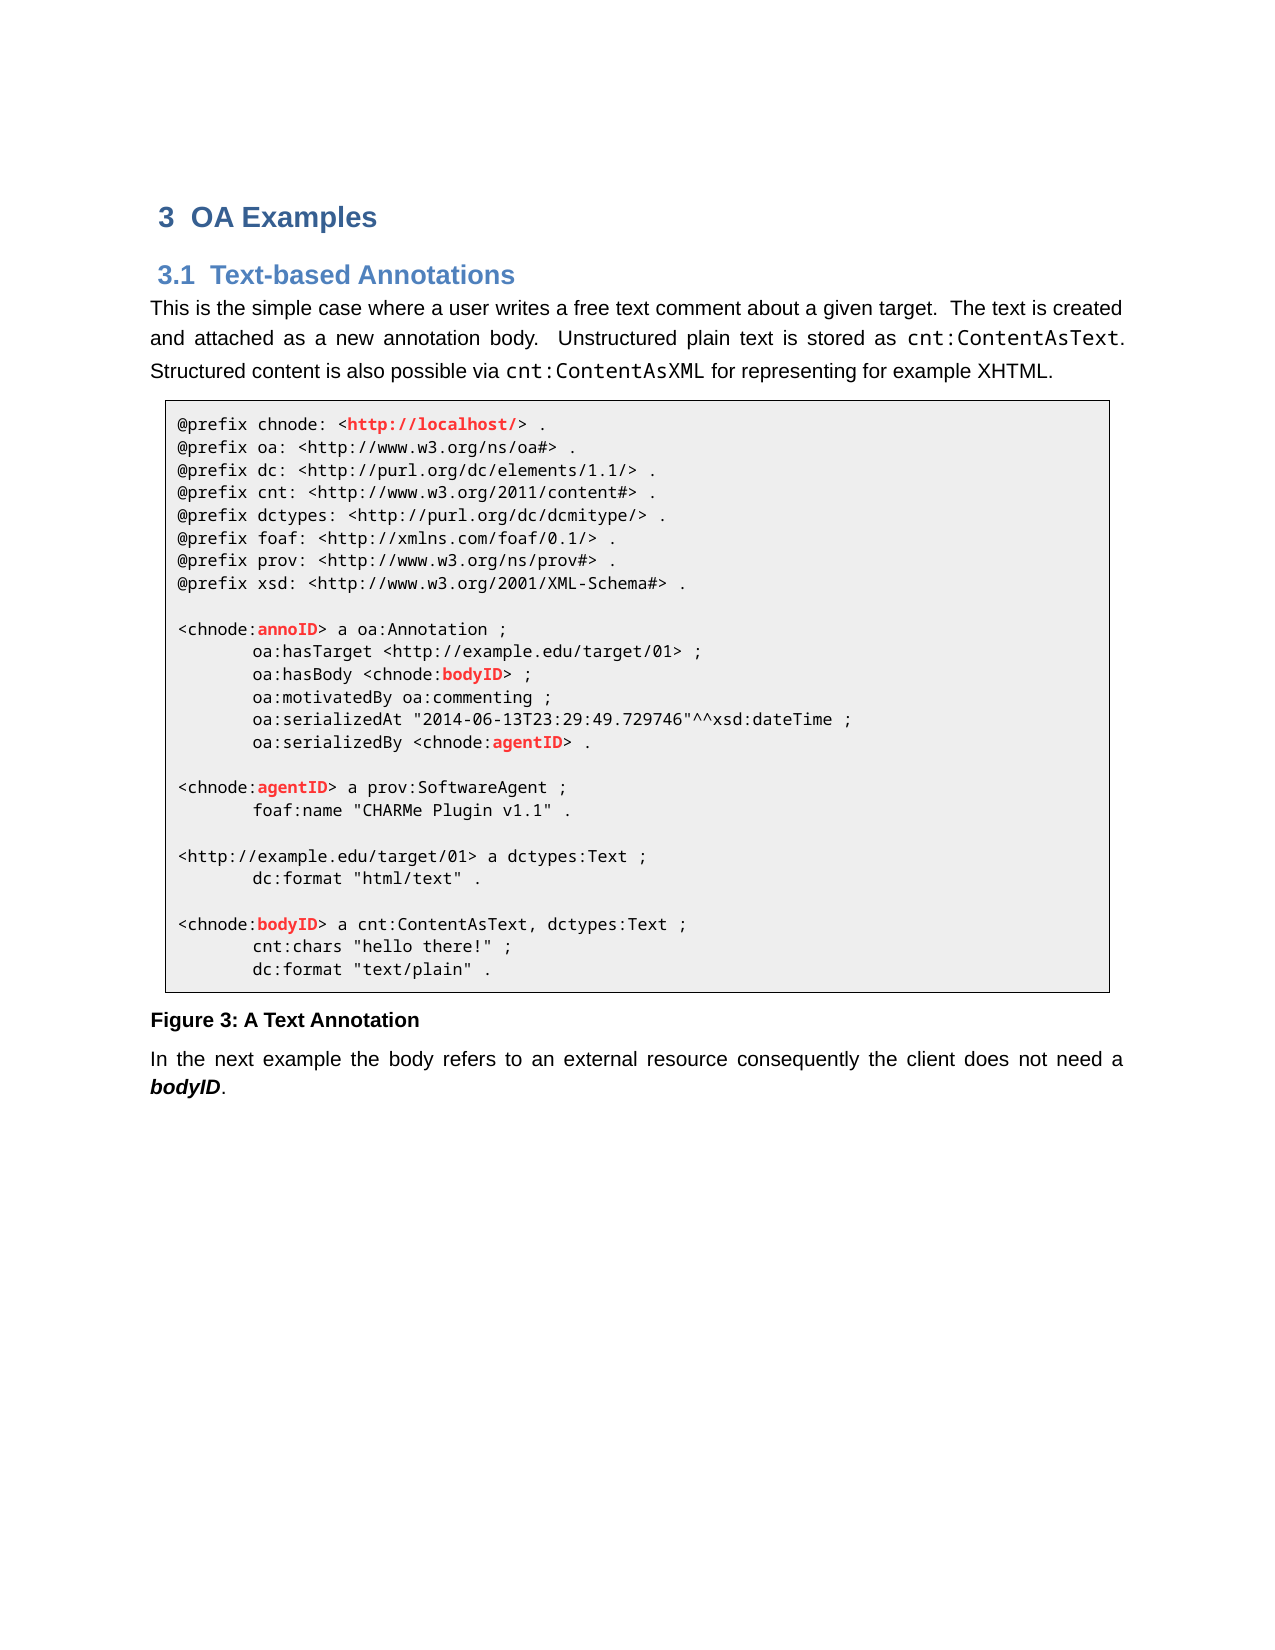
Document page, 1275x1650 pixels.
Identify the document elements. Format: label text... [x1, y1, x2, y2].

text oa:serializedAt "2014-06-13T23:29:49.729746"^^xsd:dateTime ; [177, 708, 1067, 731]
text In the next example the body refers to an external resource consequently the client does not need a bodyID. [150, 1032, 1125, 1099]
text dc:format "html/text" . [177, 867, 1098, 889]
text cnt:chars "hello there!" ; [177, 935, 1098, 958]
text @prefix xsd: <http://www.w3.org/2001/XML-Schema#> . [177, 572, 1098, 594]
text <chnode:bodyID> a cnt:ContentAsText, dctypes:Text ; [177, 912, 1098, 935]
text foaf:name "CHARMe Plugin v1.1" . [177, 799, 1098, 821]
text oa:hasTarget <http://example.edu/target/01> ; [177, 640, 1098, 662]
text <chnode:annoID> a oa:Annotation ; [177, 617, 1098, 640]
text @prefix prov: <http://www.w3.org/ns/prov#> . [177, 549, 1098, 572]
text oa:hasBody <chnode:bodyID> ; [177, 662, 1098, 685]
text oa:motivatedBy oa:commenting ; [177, 685, 1098, 708]
text Figure 3: A Text Annotation [150, 413, 1125, 1032]
text This is the simple case where a user writes a free text comment about a given target. The text is created and attached as a new annotation body. Unstructured plain text is stored as cnt:ContentAsText. Structured content is also possible via cnt:ContentAsXML for representing for example XHTML. [150, 295, 1125, 384]
text @prefix cnt: <http://www.w3.org/2011/content#> . [177, 481, 1098, 503]
text @prefix dctypes: <http://purl.org/dc/dcmitype/> . [177, 503, 1098, 526]
text @prefix foaf: <http://xmlns.com/foaf/0.1/> . [177, 526, 1098, 549]
text dc:format "text/plain" . [177, 958, 1098, 980]
text @prefix oa: <http://www.w3.org/ns/oa#> . [177, 435, 1098, 458]
text <chnode:agentID> a prov:SoftwareAgent ; [177, 776, 1067, 799]
subtitle Text-based Annotations [150, 259, 1125, 291]
text @prefix dc: <http://purl.org/dc/elements/1.1/> . [177, 458, 1098, 481]
text @prefix chnode: <http://localhost/> . [177, 413, 1098, 435]
text oa:serializedBy <chnode:agentID> . [177, 731, 1067, 753]
subtitle OA Examples [150, 200, 1125, 233]
text <http://example.edu/target/01> a dctypes:Text ; [177, 844, 1098, 867]
